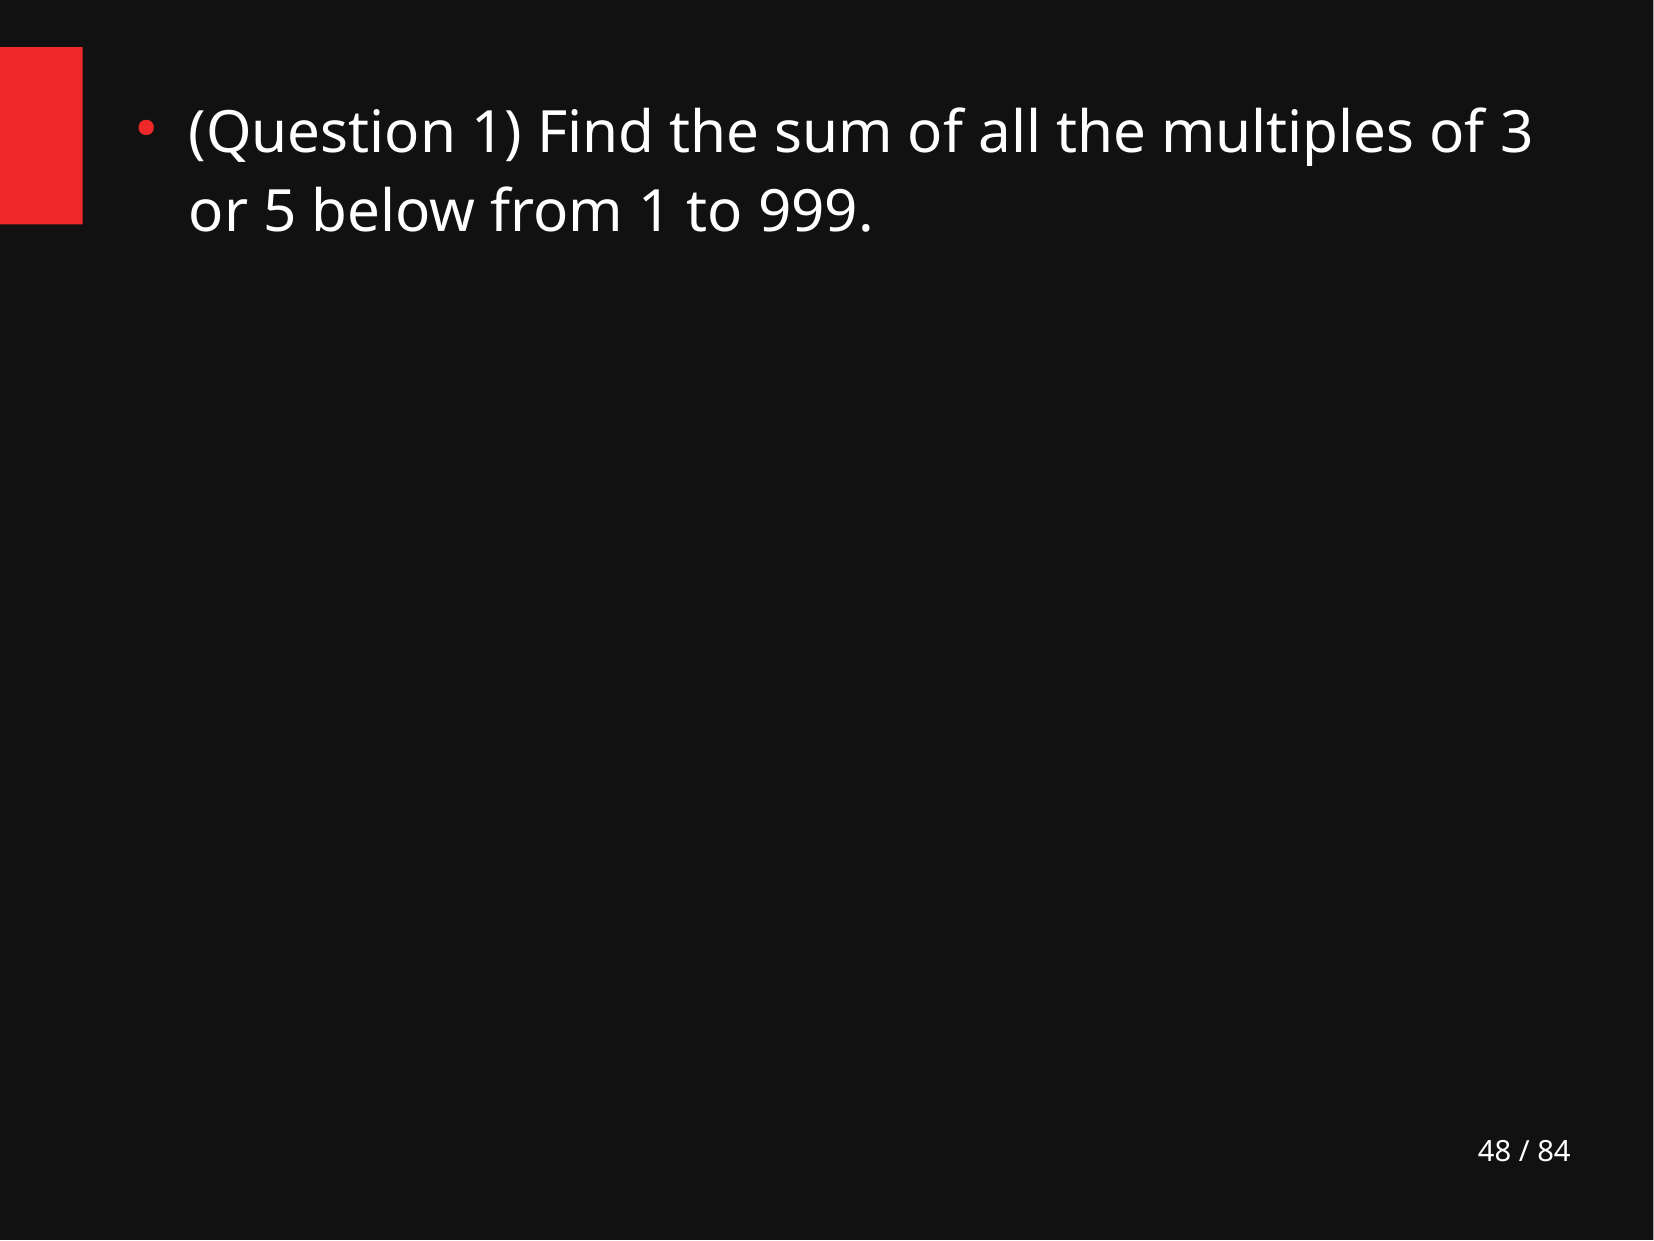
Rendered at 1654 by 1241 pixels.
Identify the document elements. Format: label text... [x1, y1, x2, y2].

list (Question 1) Find the sum of all the multiples of 3 or 5 below from 1 to 999. [118, 90, 1536, 1074]
